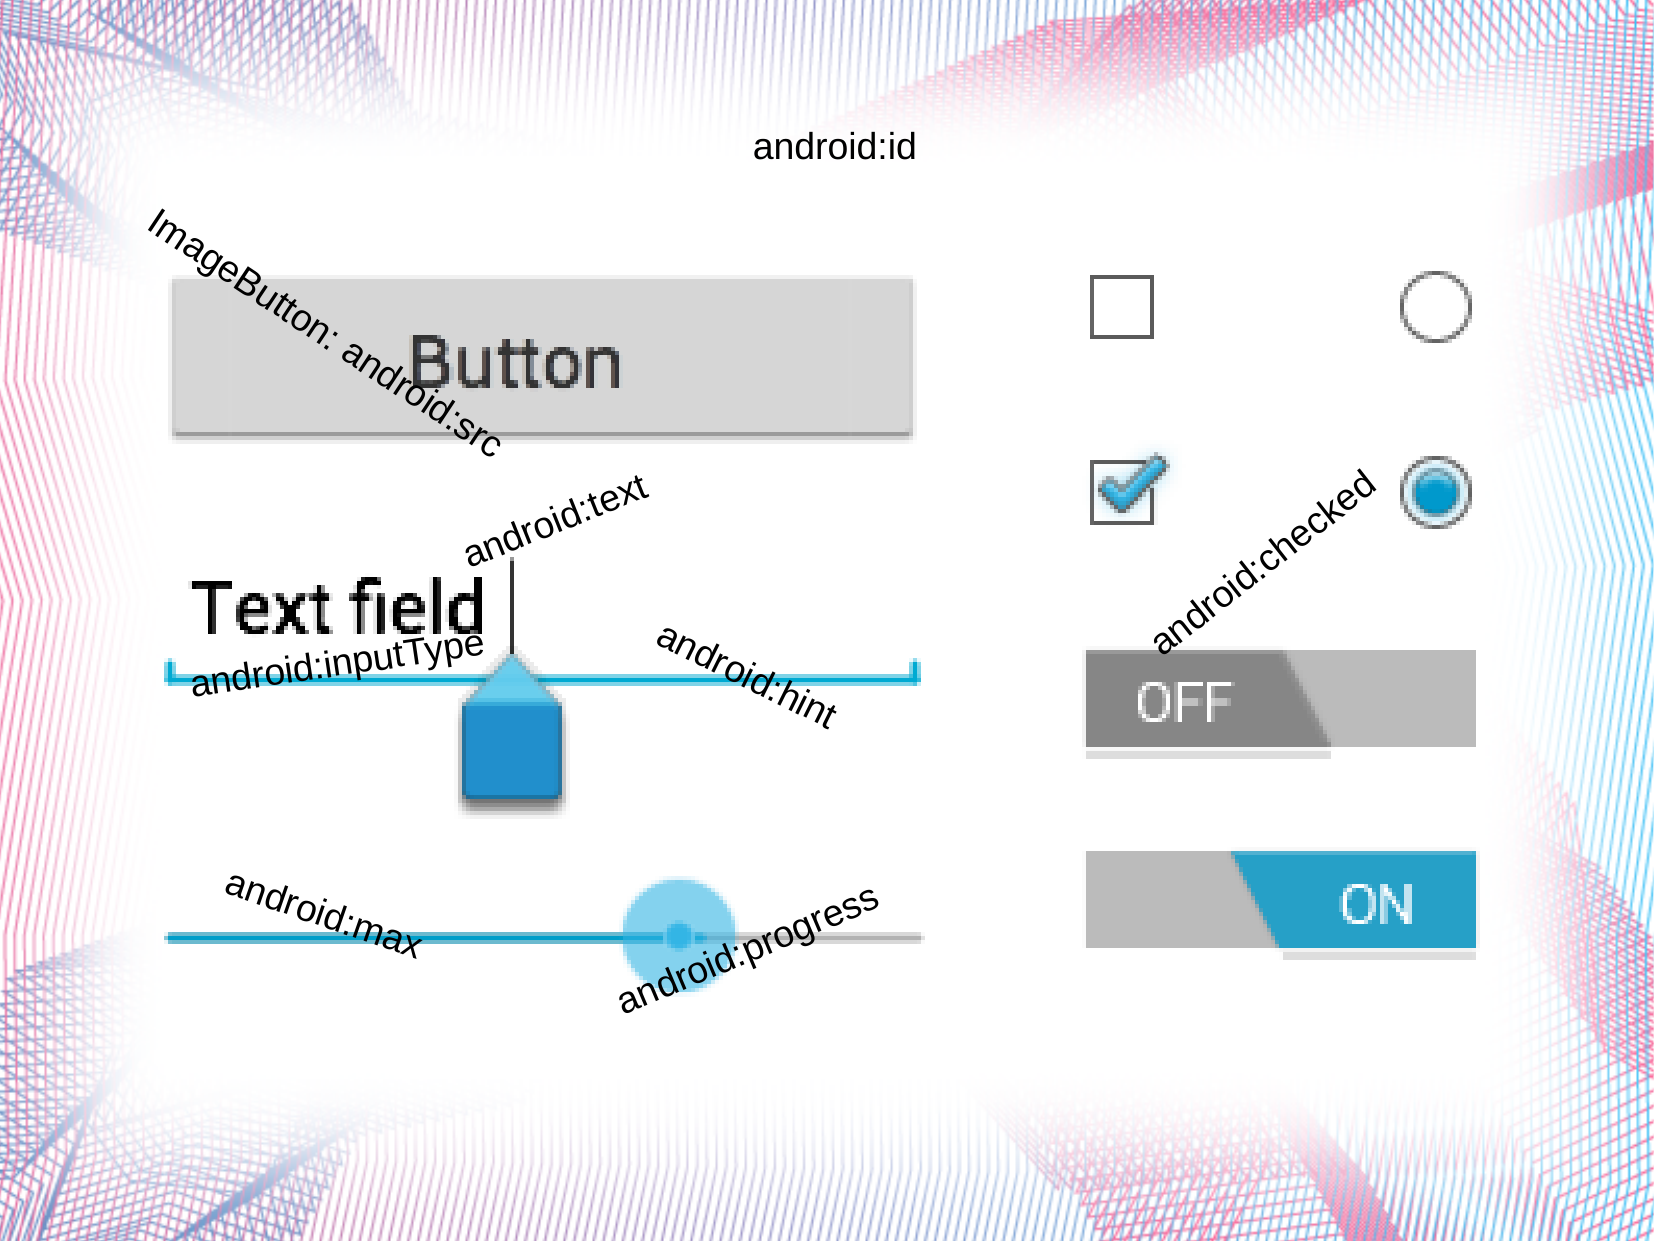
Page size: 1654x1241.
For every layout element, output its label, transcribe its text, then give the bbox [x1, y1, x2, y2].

text_box android:max [203, 848, 446, 980]
picture [0, 0, 1654, 1241]
text_box ImageButton: android:src [118, 186, 546, 502]
text_box android:id [738, 118, 945, 175]
text_box android:progress [594, 856, 916, 1036]
text_box android:hint [633, 599, 898, 771]
text_box android:checked [1125, 432, 1418, 680]
text_box android:text [440, 436, 709, 591]
text_box android:inputType [171, 610, 505, 715]
